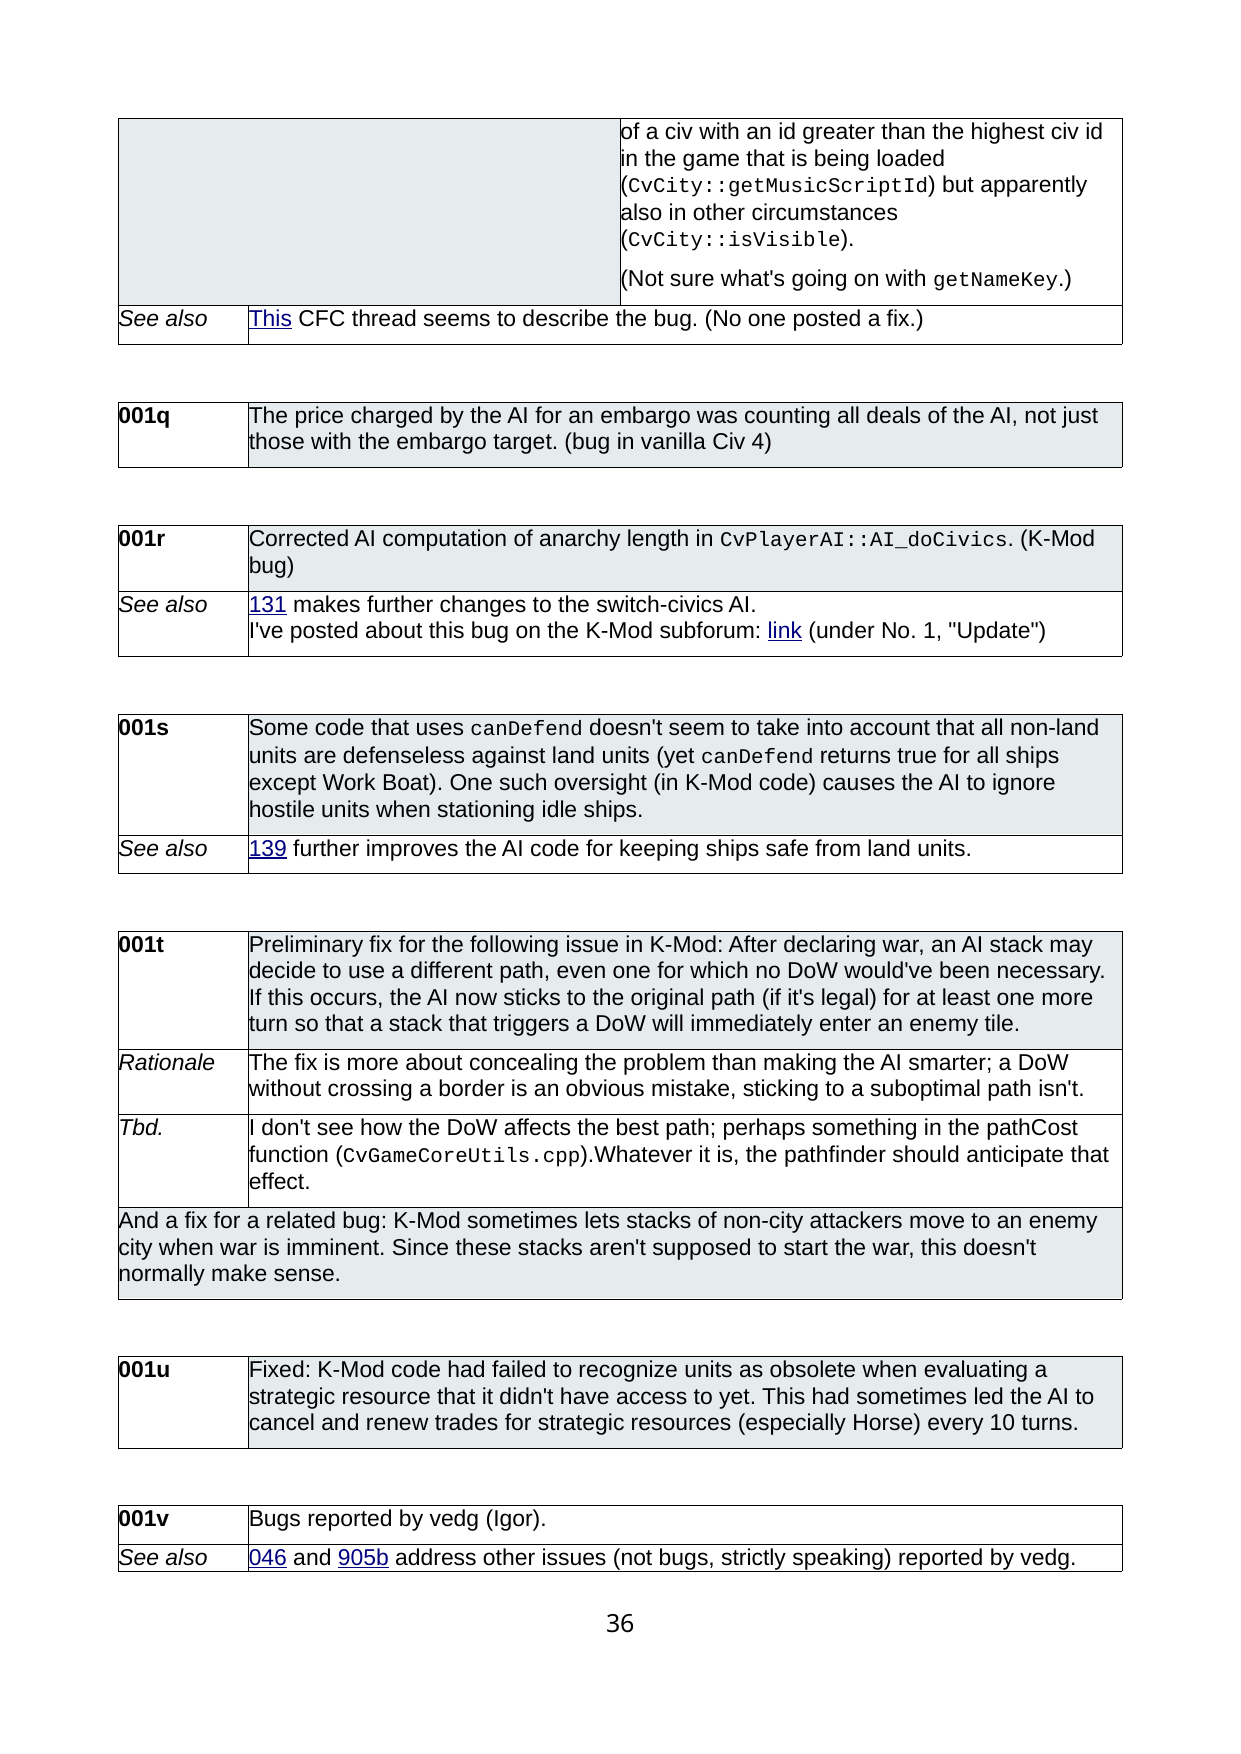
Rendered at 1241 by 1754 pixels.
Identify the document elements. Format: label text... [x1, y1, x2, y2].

table_cell See also [119, 592, 248, 656]
table_cell Tbd. [119, 1115, 248, 1207]
table_header The price charged by the AI for an embargo was counting all deals of the AI, not just those with the embargo target. (bug in vanilla Civ 4) [249, 403, 1122, 467]
table_header 001q [119, 403, 248, 467]
table_cell 131 makes further changes to the switch-civics AI. I've posted about this bug on the K-Mod subforum: link (under No. 1, "Update") [249, 592, 1122, 656]
table_cell [119, 119, 620, 305]
table_header Bugs reported by vedg (Igor). [249, 1506, 1122, 1544]
table_header 001s [119, 715, 248, 834]
table_cell 046 and 905b address other issues (not bugs, strictly speaking) reported by vedg. [249, 1545, 1122, 1571]
table_header Fixed: K-Mod code had failed to recognize units as obsolete when evaluating a strategic resource that it didn't have access to yet. This had sometimes led the AI to cancel and renew trades for strategic resources (especially Horse) every 10 turns. [249, 1357, 1122, 1448]
table_cell The fix is more about concealing the problem than making the AI smarter; a DoW without crossing a border is an obvious mistake, sticking to a suboptimal path isn't. [249, 1050, 1122, 1114]
table_cell 139 further improves the AI code for keeping ships safe from land units. [249, 836, 1122, 873]
table_cell of a civ with an id greater than the highest civ id in the game that is being loaded (CvCity::getMusicScriptId) but apparently also in other circumstances (CvCity::isVisible). (Not sure what's going on with getNameKey.) [621, 119, 1122, 305]
table_header 001v [119, 1506, 248, 1544]
table_cell See also [119, 306, 248, 344]
table_cell This CFC thread seems to describe the bug. (No one posted a fix.) [249, 306, 1122, 344]
table_header 001r [119, 526, 248, 591]
table_header Preliminary fix for the following issue in K-Mod: After declaring war, an AI stack may decide to use a different path, even one for which no DoW would've been necessary. If this occurs, the AI now sticks to the original path (if it's legal) for at least one more turn so that a stack that triggers a DoW will immediately enter an enemy tile. [249, 932, 1122, 1049]
table_cell See also [119, 1545, 248, 1571]
table_cell I don't see how the DoW affects the best path; perhaps something in the pathCost function (CvGameCoreUtils.cpp).Whatever it is, the pathfinder should anticipate that effect. [249, 1115, 1122, 1207]
table_cell And a fix for a related bug: K-Mod sometimes lets stacks of non-city attackers move to an enemy city when war is imminent. Since these stacks aren't supposed to start the war, this doesn't normally make sense. [119, 1208, 1122, 1298]
table_header 001u [119, 1357, 248, 1448]
table_header 001t [119, 932, 248, 1049]
table_cell Rationale [119, 1050, 248, 1114]
table_header Corrected AI computation of anarchy length in CvPlayerAI::AI_doCivics. (K-Mod bug) [249, 526, 1122, 591]
table_header Some code that uses canDefend doesn't seem to take into account that all non-land units are defenseless against land units (yet canDefend returns true for all ships except Work Boat). One such oversight (in K-Mod code) causes the AI to ignore hostile units when stationing idle ships. [249, 715, 1122, 834]
table_cell See also [119, 836, 248, 873]
